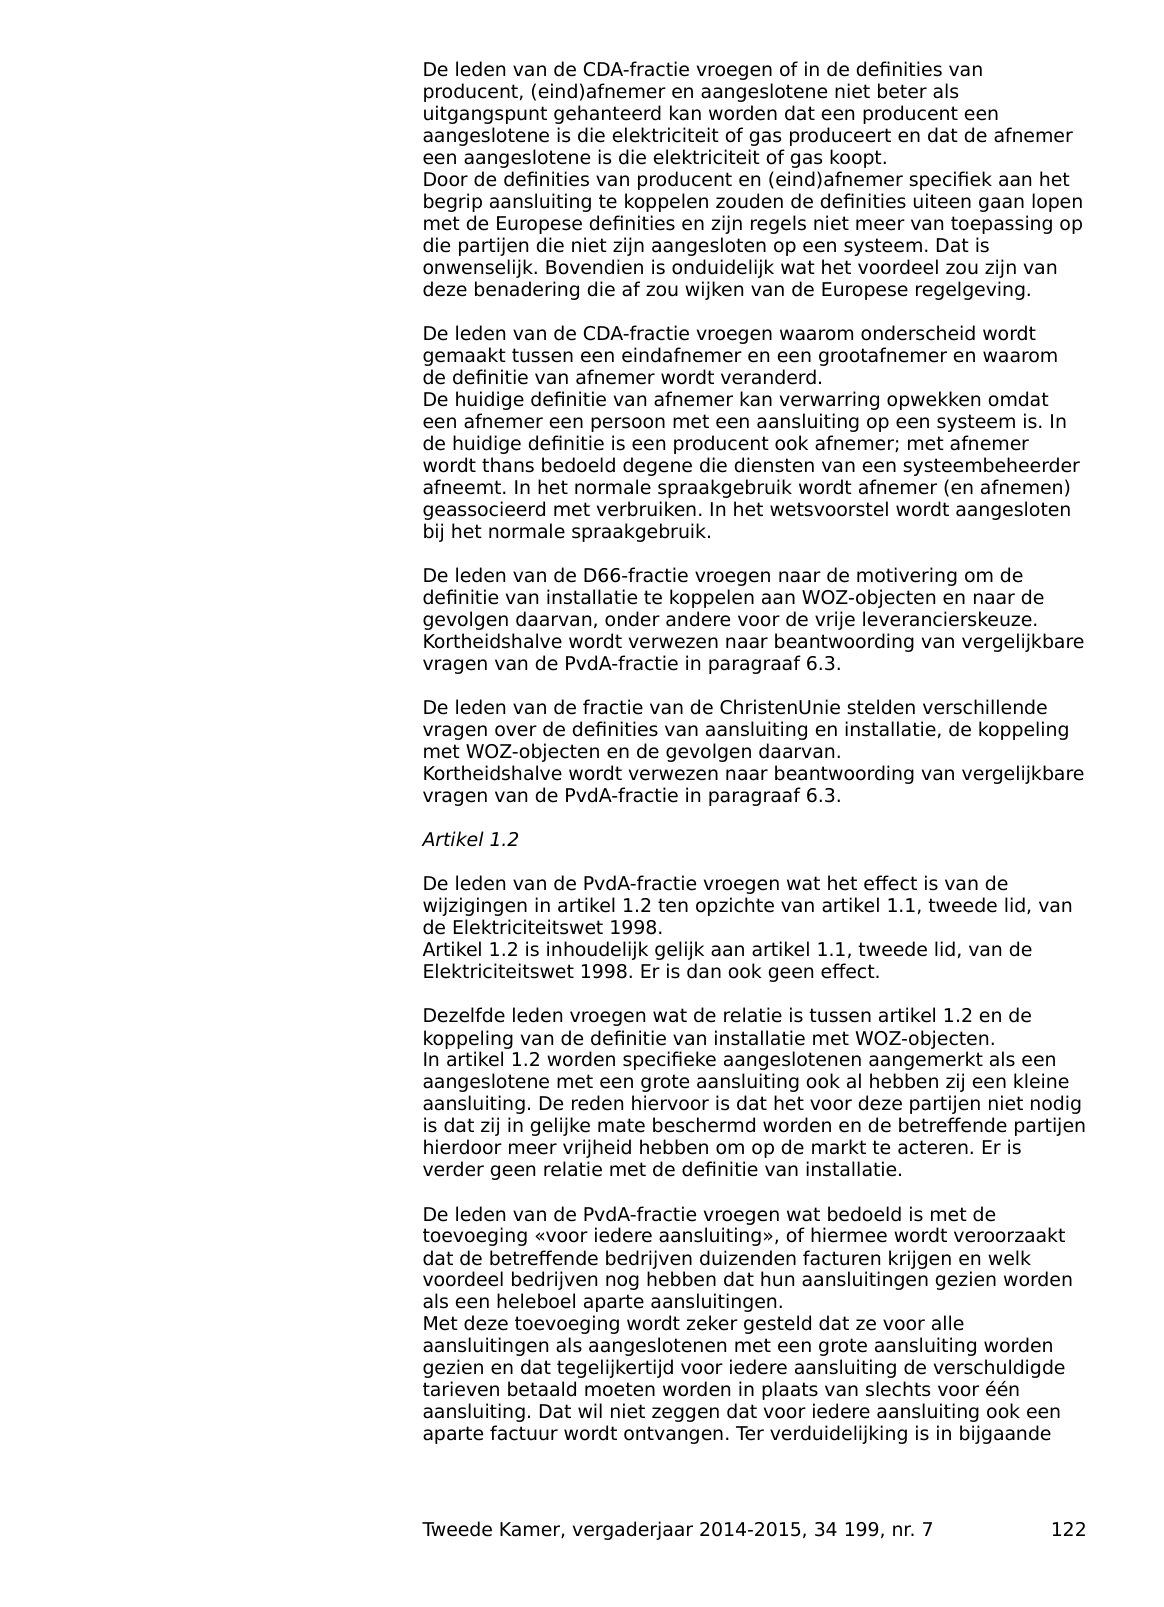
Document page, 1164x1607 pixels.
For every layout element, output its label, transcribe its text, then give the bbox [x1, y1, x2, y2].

text Door de definities van producent en (eind)afnemer specifiek aan het begrip aansluiting te koppelen zouden de definities uiteen gaan lopen met de Europese definities en zijn regels niet meer van toepassing op die partijen die niet zijn aangesloten op een systeem. Dat is onwenselijk. Bovendien is onduidelijk wat het voordeel zou zijn van deze benadering die af zou wijken van de Europese regelgeving. [422, 169, 1087, 301]
text De leden van de CDA-fractie vroegen waarom onderscheid wordt gemaakt tussen een eindafnemer en een grootafnemer en waarom de definitie van afnemer wordt veranderd. [422, 323, 1087, 389]
text Kortheidshalve wordt verwezen naar beantwoording van vergelijkbare vragen van de PvdA-fractie in paragraaf 6.3. [422, 631, 1087, 675]
text De leden van de fractie van de ChristenUnie stelden verschillende vragen over de definities van aansluiting en installatie, de koppeling met WOZ-objecten en de gevolgen daarvan. [422, 697, 1087, 763]
text De leden van de PvdA-fractie vroegen wat bedoeld is met de toevoeging «voor iedere aansluiting», of hiermee wordt veroorzaakt dat de betreffende bedrijven duizenden facturen krijgen en welk voordeel bedrijven nog hebben dat hun aansluitingen gezien worden als een heleboel aparte aansluitingen. [422, 1203, 1087, 1313]
text In artikel 1.2 worden specifieke aangeslotenen aangemerkt als een aangeslotene met een grote aansluiting ook al hebben zij een kleine aansluiting. De reden hiervoor is dat het voor deze partijen niet nodig is dat zij in gelijke mate beschermd worden en de betreffende partijen hierdoor meer vrijheid hebben om op de markt te acteren. Er is verder geen relatie met de definitie van installatie. [422, 1049, 1087, 1181]
text Met deze toevoeging wordt zeker gesteld dat ze voor alle aansluitingen als aangeslotenen met een grote aansluiting worden gezien en dat tegelijkertijd voor iedere aansluiting de verschuldigde tarieven betaald moeten worden in plaats van slechts voor één aansluiting. Dat wil niet zeggen dat voor iedere aansluiting ook een aparte factuur wordt ontvangen. Ter verduidelijking is in bijgaande [422, 1313, 1087, 1445]
text De leden van de PvdA-fractie vroegen wat het effect is van de wijzigingen in artikel 1.2 ten opzichte van artikel 1.1, tweede lid, van de Elektriciteitswet 1998. [422, 873, 1087, 939]
text Artikel 1.2 is inhoudelijk gelijk aan artikel 1.1, tweede lid, van de Elektriciteitswet 1998. Er is dan ook geen effect. [422, 939, 1087, 983]
text De leden van de D66-fractie vroegen naar de motivering om de definitie van installatie te koppelen aan WOZ-objecten en naar de gevolgen daarvan, onder andere voor de vrije leverancierskeuze. [422, 565, 1087, 631]
subtitle Artikel 1.2 [422, 829, 1087, 851]
text Dezelfde leden vroegen wat de relatie is tussen artikel 1.2 en de koppeling van de definitie van installatie met WOZ-objecten. [422, 1005, 1087, 1049]
text Kortheidshalve wordt verwezen naar beantwoording van vergelijkbare vragen van de PvdA-fractie in paragraaf 6.3. [422, 763, 1087, 807]
text De huidige definitie van afnemer kan verwarring opwekken omdat een afnemer een persoon met een aansluiting op een systeem is. In de huidige definitie is een producent ook afnemer; met afnemer wordt thans bedoeld degene die diensten van een systeembeheerder afneemt. In het normale spraakgebruik wordt afnemer (en afnemen) geassocieerd met verbruiken. In het wetsvoorstel wordt aangesloten bij het normale spraakgebruik. [422, 389, 1087, 543]
text De leden van de CDA-fractie vroegen of in de definities van producent, (eind)afnemer en aangeslotene niet beter als uitgangspunt gehanteerd kan worden dat een producent een aangeslotene is die elektriciteit of gas produceert en dat de afnemer een aangeslotene is die elektriciteit of gas koopt. [422, 59, 1087, 169]
